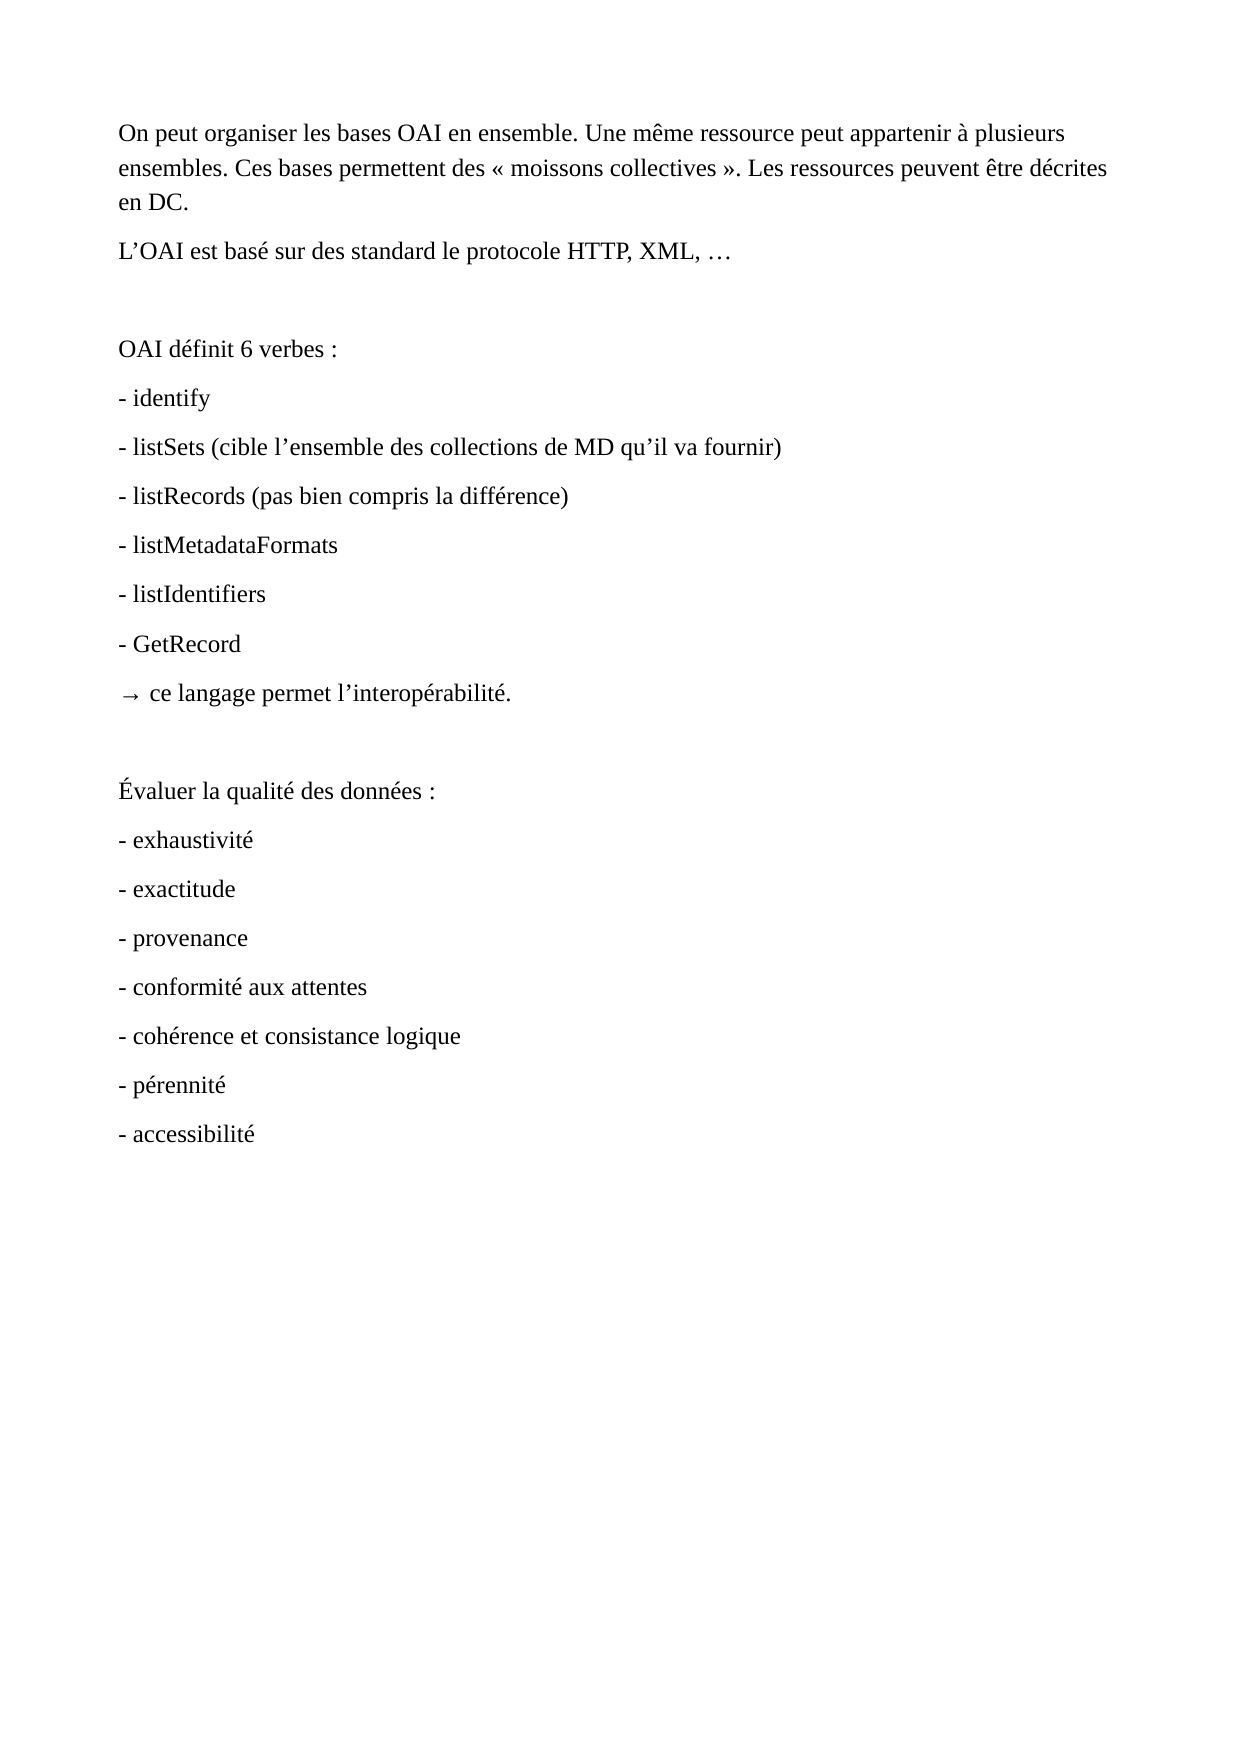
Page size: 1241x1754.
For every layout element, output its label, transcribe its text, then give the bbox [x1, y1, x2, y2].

text - conformité aux attentes [118, 972, 1122, 1001]
text On peut organiser les bases OAI en ensemble. Une même ressource peut appartenir à plusieurs ensembles. Ces bases permettent des « moissons collectives ». Les ressources peuvent être décrites en DC. [118, 118, 1122, 216]
text - provenance [118, 923, 1122, 952]
text - listMetadataFormats [118, 531, 1122, 559]
text - GetRecord [118, 629, 1122, 657]
text - listSets (cible l’ensemble des collections de MD qu’il va fournir) [118, 432, 1122, 461]
text - pérennité [118, 1070, 1122, 1099]
text - exhaustivité [118, 825, 1122, 854]
text - accessibilité [118, 1119, 1122, 1148]
text - exactitude [118, 874, 1122, 903]
text L’OAI est basé sur des standard le protocole HTTP, XML, … [118, 236, 1122, 265]
text - listIdentifiers [118, 579, 1122, 608]
text Évaluer la qualité des données : [118, 776, 1122, 804]
text OAI définit 6 verbes : [118, 334, 1122, 363]
text → ce langage permet l’interopérabilité. [118, 678, 1122, 706]
text - identify [118, 383, 1122, 412]
text - listRecords (pas bien compris la différence) [118, 481, 1122, 510]
text - cohérence et consistance logique [118, 1021, 1122, 1050]
